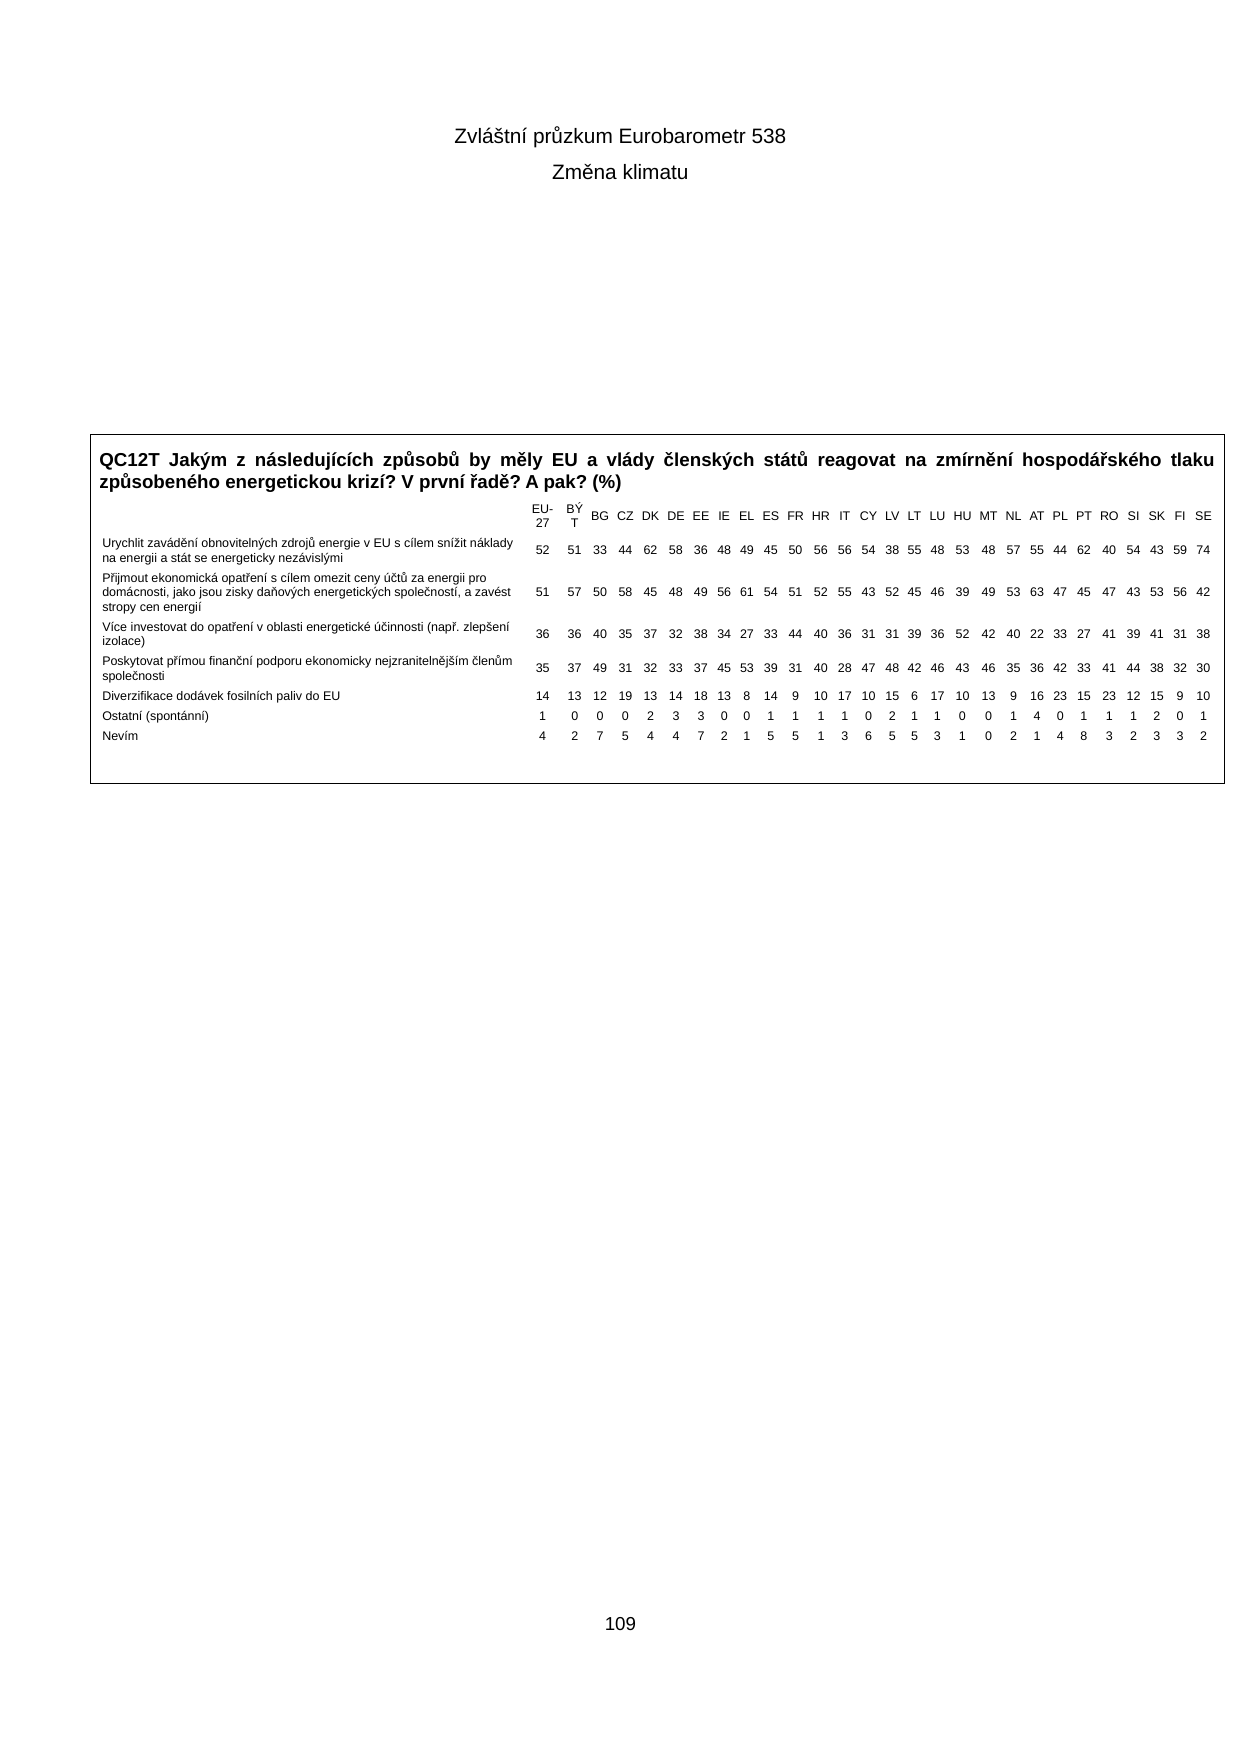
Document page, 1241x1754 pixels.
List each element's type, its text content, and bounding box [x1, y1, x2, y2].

table_cell 35 [1001, 651, 1025, 686]
table_cell 58 [663, 533, 688, 567]
table_cell 52 [808, 568, 834, 616]
table_cell 49 [587, 651, 613, 686]
table_cell 1 [1123, 706, 1144, 726]
table_header HR [808, 498, 834, 533]
table_cell 56 [808, 533, 834, 567]
table_cell 40 [587, 616, 613, 651]
table_cell 0 [562, 706, 587, 726]
table_cell 42 [1191, 568, 1216, 616]
table_cell 31 [856, 616, 881, 651]
table_cell 6 [856, 726, 881, 746]
table_cell 0 [1048, 706, 1072, 726]
table_cell 32 [638, 651, 663, 686]
table_cell 0 [587, 706, 613, 726]
table_cell 59 [1169, 533, 1191, 567]
table_cell 42 [903, 651, 925, 686]
table_cell 10 [949, 686, 975, 706]
table_cell 53 [735, 651, 758, 686]
table_cell 33 [1048, 616, 1072, 651]
table_cell 37 [638, 616, 663, 651]
table_cell 22 [1025, 616, 1048, 651]
table_cell 51 [562, 533, 587, 567]
table_cell 0 [613, 706, 637, 726]
table_cell 63 [1025, 568, 1048, 616]
table_cell 48 [881, 651, 903, 686]
table_cell 50 [587, 568, 613, 616]
table_cell 53 [1144, 568, 1169, 616]
table_cell 36 [523, 616, 562, 651]
table_cell 9 [1001, 686, 1025, 706]
table_cell 57 [1001, 533, 1025, 567]
table_cell 39 [1123, 616, 1144, 651]
table_cell 49 [688, 568, 713, 616]
table_cell 44 [1048, 533, 1072, 567]
table_header PL [1048, 498, 1072, 533]
table_cell 1 [1072, 706, 1096, 726]
table_cell 40 [808, 651, 834, 686]
table_cell 46 [975, 651, 1001, 686]
table_cell 42 [1048, 651, 1072, 686]
table_cell 1 [783, 706, 808, 726]
table_cell 53 [1001, 568, 1025, 616]
table_cell 4 [1048, 726, 1072, 746]
table_cell 1 [523, 706, 562, 726]
table_header LV [881, 498, 903, 533]
table_cell 40 [808, 616, 834, 651]
table_cell 45 [758, 533, 783, 567]
table_cell 2 [1123, 726, 1144, 746]
table_header LU [925, 498, 949, 533]
table_cell 16 [1025, 686, 1048, 706]
table_cell 62 [1072, 533, 1096, 567]
table_header HU [949, 498, 975, 533]
table_cell Nevím [99, 726, 523, 746]
table_cell 27 [735, 616, 758, 651]
table_cell 4 [523, 726, 562, 746]
table_cell 44 [613, 533, 637, 567]
table_cell 43 [949, 651, 975, 686]
table_cell 1 [808, 726, 834, 746]
table_cell 3 [925, 726, 949, 746]
text QC12T Jakým z následujících způsobů by měly EU a vlády členských států reagovat na zmírnění hospodářského tlaku způsobeného energetickou krizí? V první řadě? A pak? (%) [99, 449, 1216, 492]
table_cell 35 [523, 651, 562, 686]
table_header SK [1144, 498, 1169, 533]
table_cell 12 [1123, 686, 1144, 706]
table_cell 41 [1144, 616, 1169, 651]
table_cell 58 [613, 568, 637, 616]
table_cell Přijmout ekonomická opatření s cílem omezit ceny účtů za energii pro domácnosti, jako jsou zisky daňových energetických společností, a zavést stropy cen energií [99, 568, 523, 616]
table_cell 30 [1191, 651, 1216, 686]
table_cell 31 [1169, 616, 1191, 651]
table_cell 36 [1025, 651, 1048, 686]
table_cell 5 [881, 726, 903, 746]
table_cell 52 [523, 533, 562, 567]
table_header CY [856, 498, 881, 533]
table_cell 1 [925, 706, 949, 726]
table_cell 43 [856, 568, 881, 616]
table_cell 33 [587, 533, 613, 567]
table_cell 2 [1001, 726, 1025, 746]
table_cell 8 [1072, 726, 1096, 746]
table_header PT [1072, 498, 1096, 533]
table_cell 1 [903, 706, 925, 726]
table_cell 9 [783, 686, 808, 706]
table_cell 38 [881, 533, 903, 567]
table_cell 7 [688, 726, 713, 746]
table_cell Diverzifikace dodávek fosilních paliv do EU [99, 686, 523, 706]
table_cell 48 [925, 533, 949, 567]
table_header AT [1025, 498, 1048, 533]
table_cell 33 [758, 616, 783, 651]
table_cell 36 [562, 616, 587, 651]
table_cell 3 [1144, 726, 1169, 746]
table_cell 1 [808, 706, 834, 726]
table_cell 36 [834, 616, 856, 651]
table_header BG [587, 498, 613, 533]
table_cell 54 [856, 533, 881, 567]
table_cell 4 [638, 726, 663, 746]
table_cell 23 [1048, 686, 1072, 706]
table_cell 17 [925, 686, 949, 706]
table_header EU-27 [523, 498, 562, 533]
table_cell 5 [783, 726, 808, 746]
table_cell 0 [1169, 706, 1191, 726]
table_cell Ostatní (spontánní) [99, 706, 523, 726]
table_cell 40 [1001, 616, 1025, 651]
table_cell 38 [688, 616, 713, 651]
table_header RO [1096, 498, 1122, 533]
table_cell 0 [713, 706, 735, 726]
table_header DK [638, 498, 663, 533]
table_cell 39 [758, 651, 783, 686]
table_cell 39 [949, 568, 975, 616]
table_cell 3 [688, 706, 713, 726]
table_cell 5 [613, 726, 637, 746]
table_cell 2 [881, 706, 903, 726]
table_header BÝT [562, 498, 587, 533]
table_cell 44 [1123, 651, 1144, 686]
table_cell 45 [638, 568, 663, 616]
table_cell 27 [1072, 616, 1096, 651]
table_cell 39 [903, 616, 925, 651]
table_cell 5 [903, 726, 925, 746]
table_cell 74 [1191, 533, 1216, 567]
table_cell 15 [1144, 686, 1169, 706]
table_cell 36 [688, 533, 713, 567]
table_cell 54 [1123, 533, 1144, 567]
table_cell 45 [713, 651, 735, 686]
table_cell 47 [856, 651, 881, 686]
table_cell 61 [735, 568, 758, 616]
table_header FR [783, 498, 808, 533]
table_cell 9 [1169, 686, 1191, 706]
table_cell 36 [925, 616, 949, 651]
table_cell 2 [638, 706, 663, 726]
table_cell 56 [713, 568, 735, 616]
table_cell 33 [663, 651, 688, 686]
table_cell 6 [903, 686, 925, 706]
table_cell 33 [1072, 651, 1096, 686]
table_cell 46 [925, 568, 949, 616]
table_cell 34 [713, 616, 735, 651]
table_cell 37 [562, 651, 587, 686]
table_cell 45 [1072, 568, 1096, 616]
table_cell 51 [783, 568, 808, 616]
table_cell 3 [1169, 726, 1191, 746]
table_cell 31 [613, 651, 637, 686]
table_header SE [1191, 498, 1216, 533]
table_cell 1 [1001, 706, 1025, 726]
table_cell 18 [688, 686, 713, 706]
table_cell 17 [834, 686, 856, 706]
table_cell 42 [975, 616, 1001, 651]
table_cell 4 [1025, 706, 1048, 726]
table_cell 55 [1025, 533, 1048, 567]
table_cell 41 [1096, 651, 1122, 686]
table_cell Urychlit zavádění obnovitelných zdrojů energie v EU s cílem snížit náklady na energii a stát se energeticky nezávislými [99, 533, 523, 567]
table_cell 1 [1025, 726, 1048, 746]
table_cell 13 [713, 686, 735, 706]
table_cell 2 [1144, 706, 1169, 726]
table_cell 40 [1096, 533, 1122, 567]
table_cell 46 [925, 651, 949, 686]
table_cell 13 [562, 686, 587, 706]
table_cell 43 [1144, 533, 1169, 567]
table_cell 55 [834, 568, 856, 616]
table_cell 2 [562, 726, 587, 746]
table_cell 0 [856, 706, 881, 726]
table_cell 5 [758, 726, 783, 746]
table_cell 48 [713, 533, 735, 567]
table_cell 48 [663, 568, 688, 616]
table_cell 0 [975, 726, 1001, 746]
table_cell 15 [881, 686, 903, 706]
table_cell 37 [688, 651, 713, 686]
table_cell 2 [1191, 726, 1216, 746]
table_cell 49 [975, 568, 1001, 616]
table_header FI [1169, 498, 1191, 533]
table_cell 56 [1169, 568, 1191, 616]
table_header EE [688, 498, 713, 533]
table_cell 52 [949, 616, 975, 651]
table_cell 10 [856, 686, 881, 706]
table_cell 1 [1096, 706, 1122, 726]
table_cell 4 [663, 726, 688, 746]
table_cell 51 [523, 568, 562, 616]
table_header LT [903, 498, 925, 533]
table_cell 8 [735, 686, 758, 706]
table_cell 1 [735, 726, 758, 746]
table_cell 28 [834, 651, 856, 686]
table_header IE [713, 498, 735, 533]
table_header MT [975, 498, 1001, 533]
table_cell Více investovat do opatření v oblasti energetické účinnosti (např. zlepšení izolace) [99, 616, 523, 651]
table_cell 23 [1096, 686, 1122, 706]
table_cell 56 [834, 533, 856, 567]
table_cell 10 [808, 686, 834, 706]
table_cell 10 [1191, 686, 1216, 706]
table_cell 15 [1072, 686, 1096, 706]
table_cell 3 [834, 726, 856, 746]
table_cell 0 [735, 706, 758, 726]
table_header IT [834, 498, 856, 533]
table_cell 35 [613, 616, 637, 651]
table_cell 14 [758, 686, 783, 706]
table_cell 12 [587, 686, 613, 706]
table_cell 3 [663, 706, 688, 726]
table_cell 41 [1096, 616, 1122, 651]
table_cell 31 [881, 616, 903, 651]
table_cell 52 [881, 568, 903, 616]
table_header CZ [613, 498, 637, 533]
table_cell 62 [638, 533, 663, 567]
table_cell 47 [1096, 568, 1122, 616]
table_cell 2 [713, 726, 735, 746]
table_cell 55 [903, 533, 925, 567]
table_cell 1 [1191, 706, 1216, 726]
table_header NL [1001, 498, 1025, 533]
table_cell 31 [783, 651, 808, 686]
table_header SI [1123, 498, 1144, 533]
table_cell 3 [1096, 726, 1122, 746]
table_cell 54 [758, 568, 783, 616]
table_cell 44 [783, 616, 808, 651]
table_cell 50 [783, 533, 808, 567]
table_cell 0 [949, 706, 975, 726]
table_cell 43 [1123, 568, 1144, 616]
table_cell 0 [975, 706, 1001, 726]
table_cell 13 [975, 686, 1001, 706]
table_cell 1 [758, 706, 783, 726]
table_cell 14 [523, 686, 562, 706]
table_cell 53 [949, 533, 975, 567]
table_cell 49 [735, 533, 758, 567]
table_header [99, 498, 523, 533]
table_cell 1 [949, 726, 975, 746]
table_cell 13 [638, 686, 663, 706]
table_cell 32 [1169, 651, 1191, 686]
table_header DE [663, 498, 688, 533]
table_header ES [758, 498, 783, 533]
table_cell 32 [663, 616, 688, 651]
table_cell 48 [975, 533, 1001, 567]
table_cell 14 [663, 686, 688, 706]
table_cell 7 [587, 726, 613, 746]
table_cell 38 [1144, 651, 1169, 686]
table_cell Poskytovat přímou finanční podporu ekonomicky nejzranitelnějším členům společnosti [99, 651, 523, 686]
table_cell 57 [562, 568, 587, 616]
table_cell 47 [1048, 568, 1072, 616]
table_cell 1 [834, 706, 856, 726]
table_cell 19 [613, 686, 637, 706]
table_cell 45 [903, 568, 925, 616]
table_header EL [735, 498, 758, 533]
table_cell 38 [1191, 616, 1216, 651]
